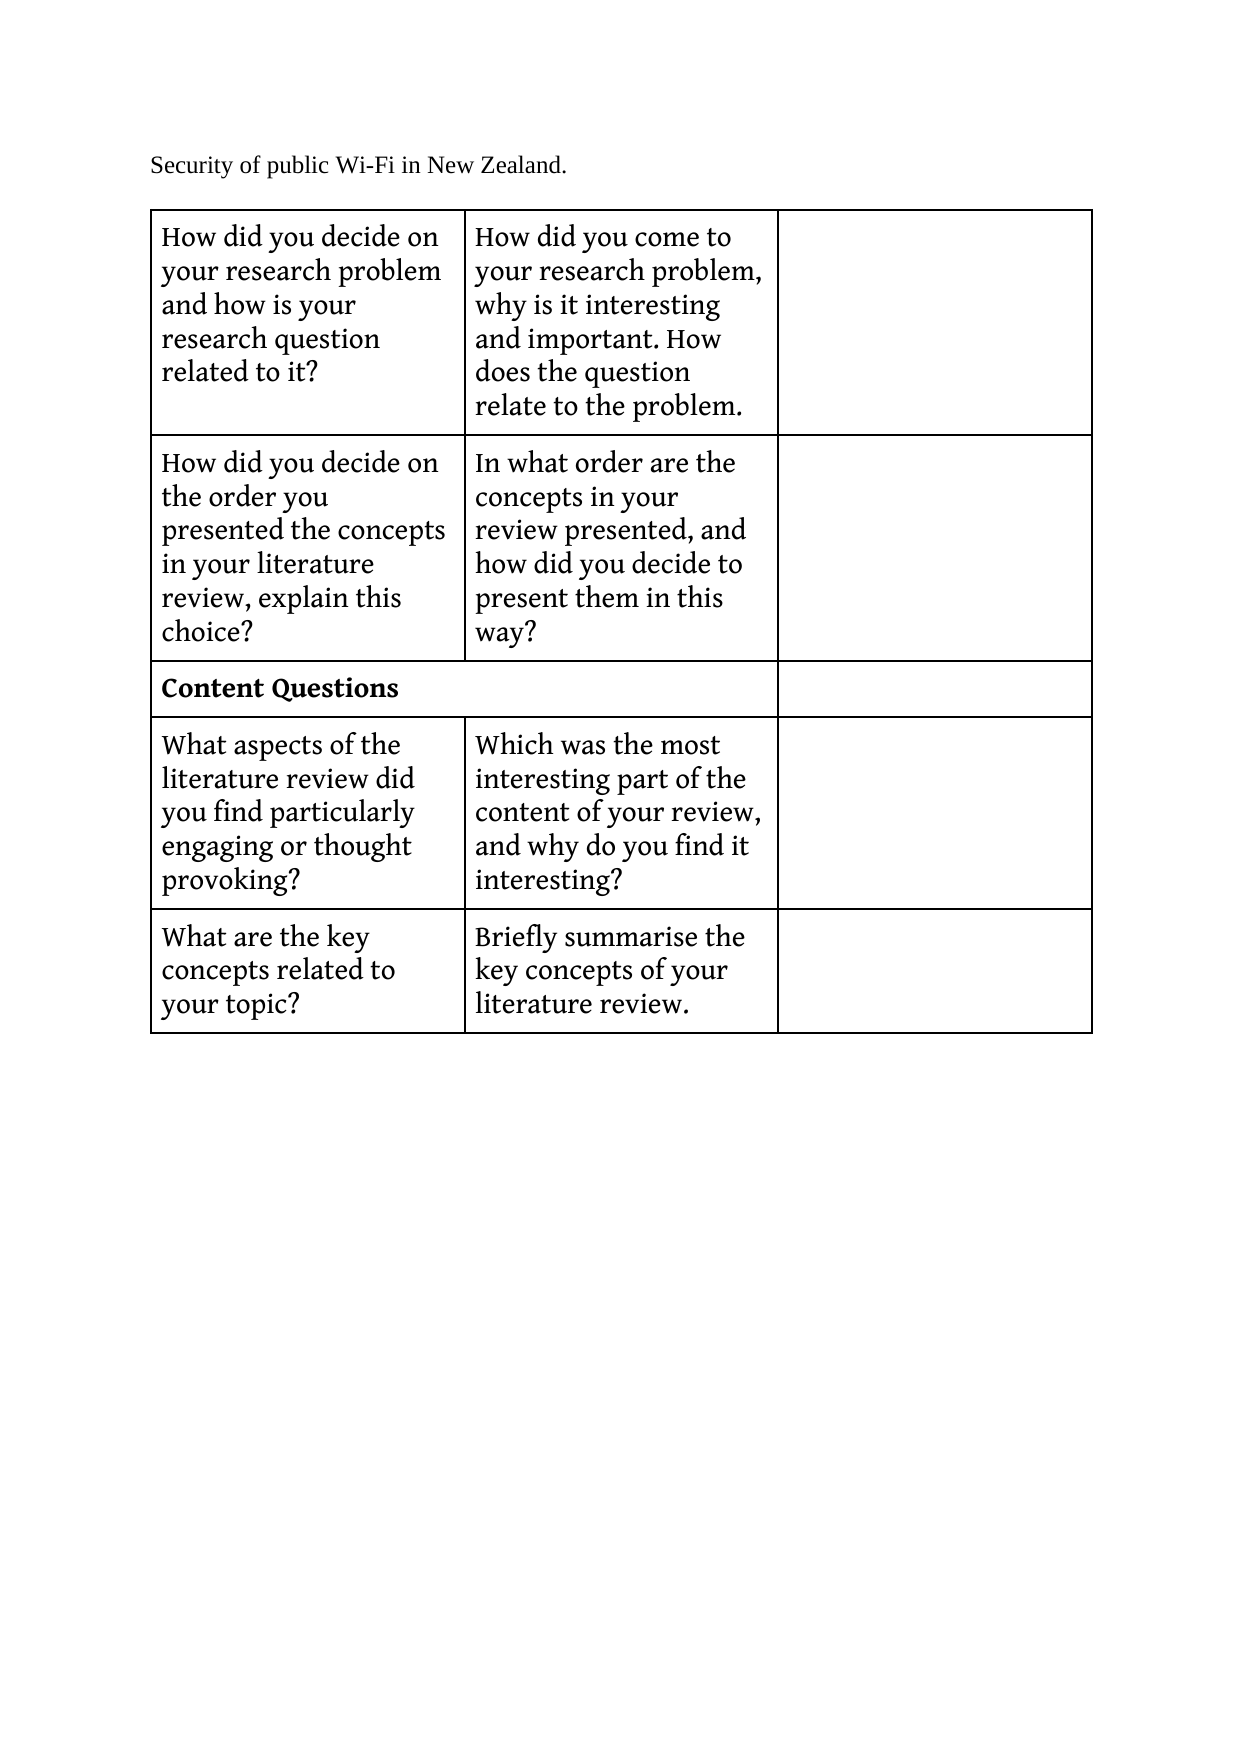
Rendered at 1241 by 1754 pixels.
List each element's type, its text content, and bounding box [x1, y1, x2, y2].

table_cell How did you decide on your research problem and how is your research question related to it? [152, 211, 464, 434]
table_cell In what order are the concepts in your review presented, and how did you decide to present them in this way? [466, 436, 777, 659]
table_cell Content Questions [152, 662, 777, 716]
table_cell [779, 662, 1091, 716]
table_cell [779, 211, 1091, 434]
table_cell [779, 436, 1091, 659]
table_cell How did you come to your research problem, why is it interesting and important. How does the question relate to the problem. [466, 211, 777, 434]
table_cell [779, 718, 1091, 908]
table_cell Briefly summarise the key concepts of your literature review. [466, 910, 777, 1032]
table_cell What are the key concepts related to your topic? [152, 910, 464, 1032]
table_cell Which was the most interesting part of the content of your review, and why do you find it interesting? [466, 718, 777, 908]
table_cell How did you decide on the order you presented the concepts in your literature review, explain this choice? [152, 436, 464, 659]
table_cell What aspects of the literature review did you find particularly engaging or thought provoking? [152, 718, 464, 908]
table_cell [779, 910, 1091, 1032]
